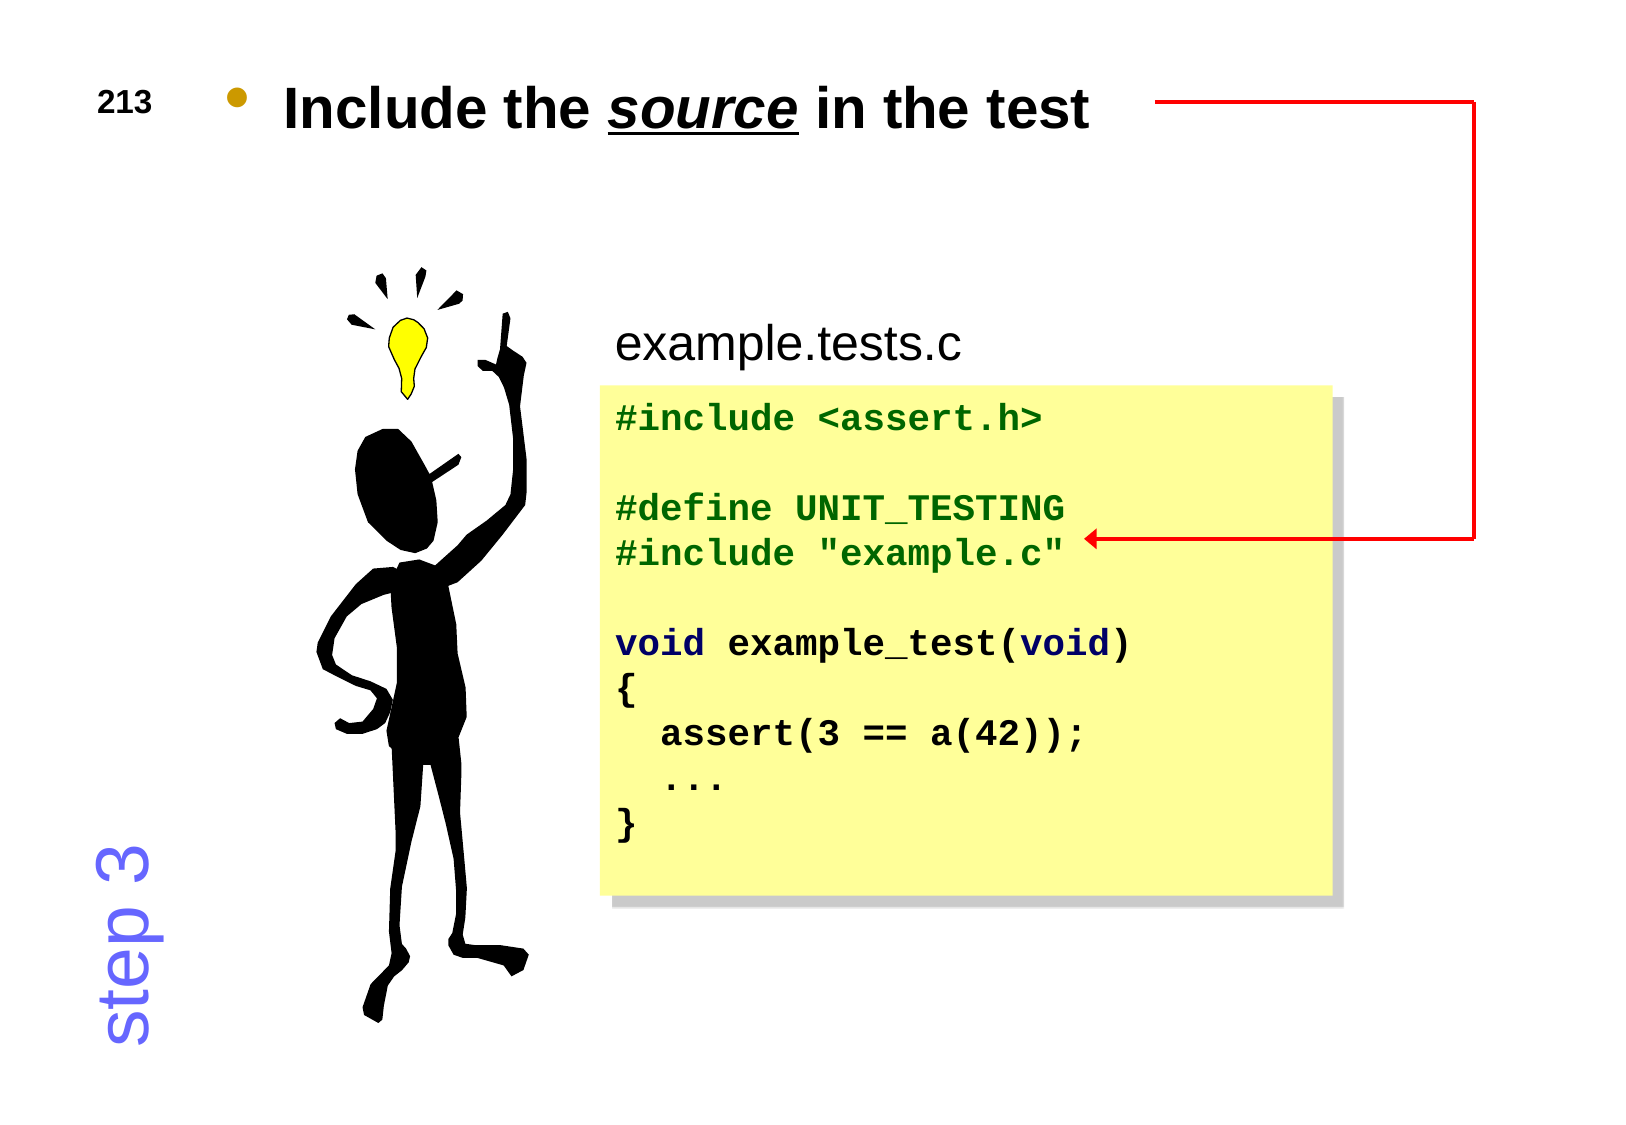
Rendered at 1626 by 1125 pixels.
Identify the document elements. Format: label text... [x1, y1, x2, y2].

text_box [437, 290, 464, 310]
text_box [347, 314, 376, 330]
text_box [415, 267, 427, 299]
title step 3 [50, 187, 188, 1063]
text_box [316, 311, 529, 1024]
text_box [354, 428, 462, 554]
text_box [388, 318, 428, 400]
text_box #include <assert.h> #define UNIT_TESTING #include "example.c" void example_test(void) { assert(3 == a(42)); ... } [599, 385, 1333, 896]
text_box example.tests.c [600, 302, 1156, 379]
text_box [375, 273, 388, 300]
list Include the source in the test [212, 62, 1625, 1063]
